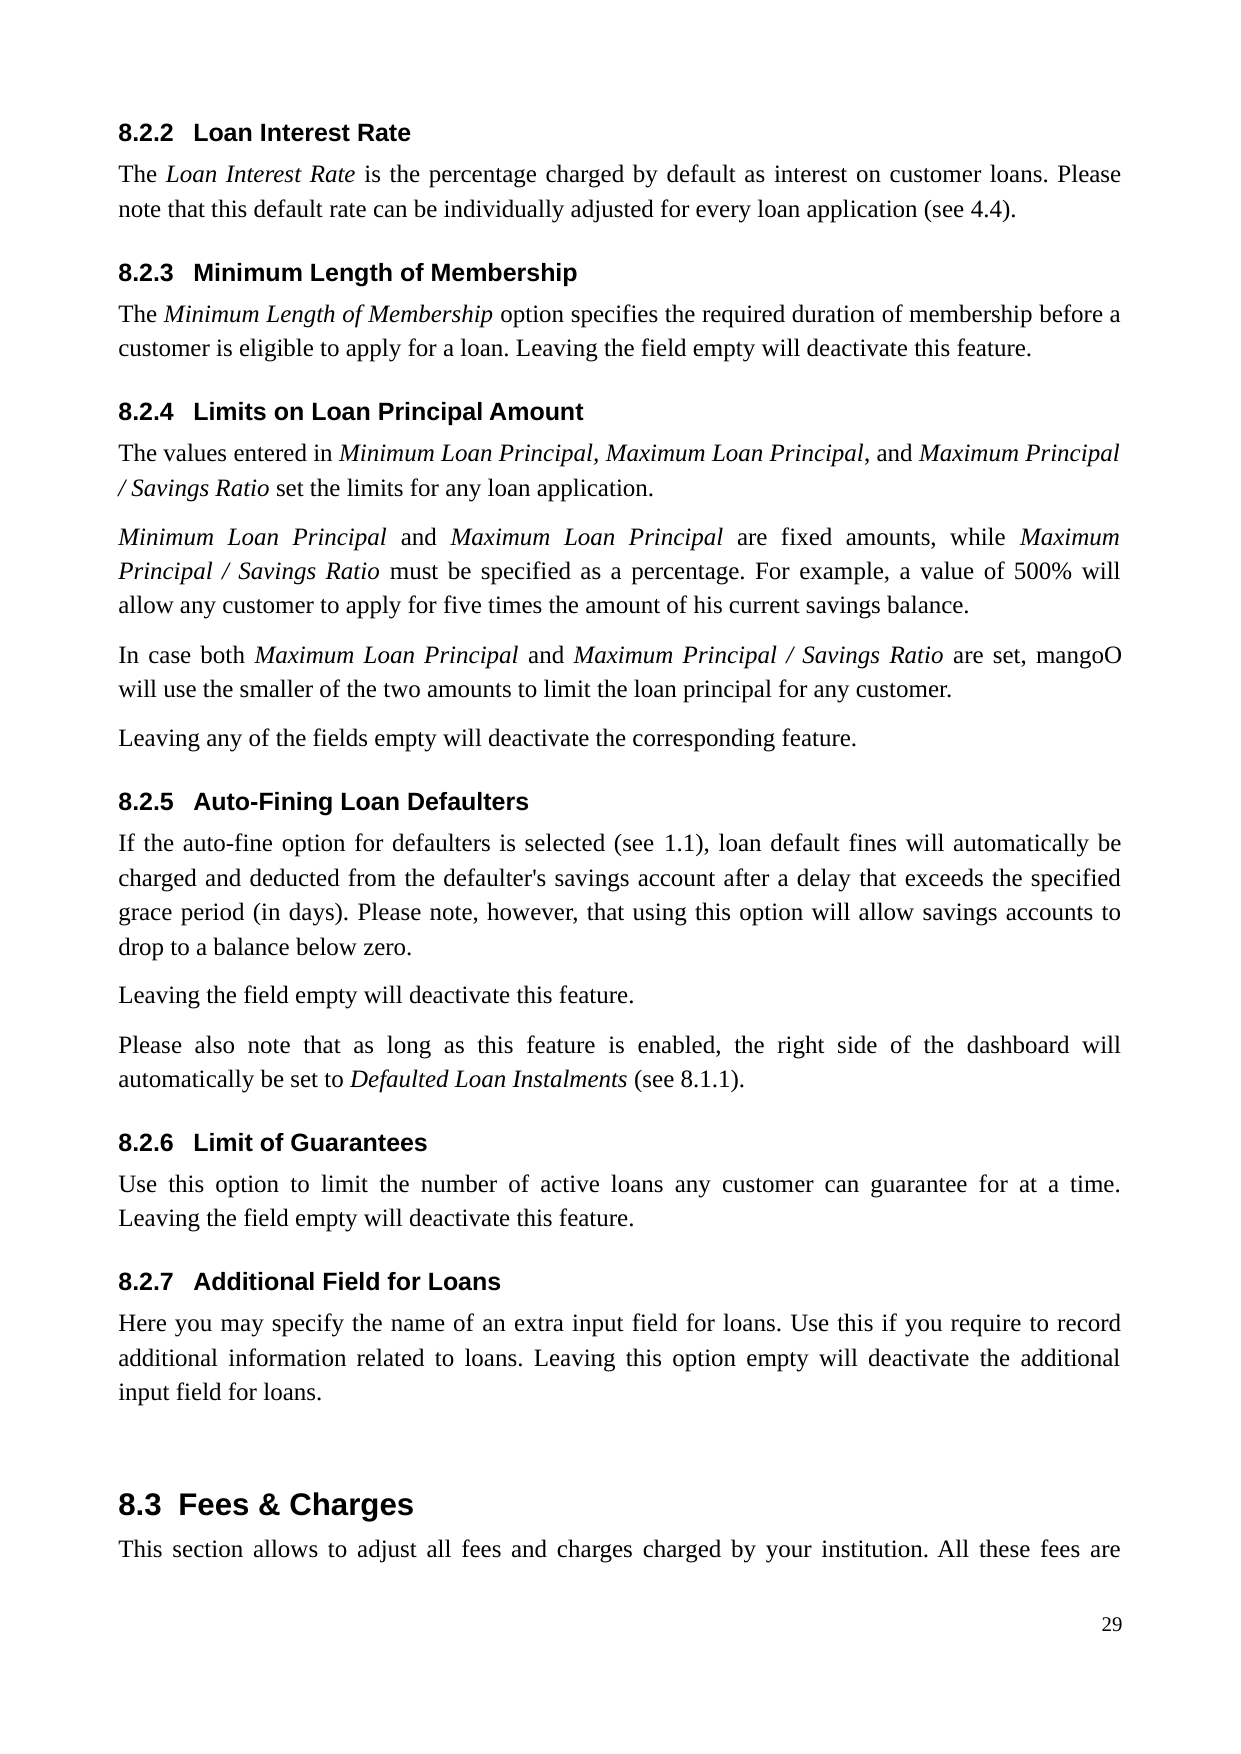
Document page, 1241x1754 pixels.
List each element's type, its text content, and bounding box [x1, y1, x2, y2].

text The values entered in Minimum Loan Principal, Maximum Loan Principal, and Maximum Principal / Savings Ratio set the limits for any loan application. [118, 438, 1122, 501]
text The Minimum Length of Membership option specifies the required duration of membership before a customer is eligible to apply for a loan. Leaving the field empty will deactivate this feature. [118, 299, 1122, 362]
subtitle Auto-Fining Loan Defaulters [118, 787, 1122, 816]
text If the auto-fine option for defaulters is selected (see 1.1), loan default fines will automatically be charged and deducted from the defaulter's savings account after a delay that exceeds the specified grace period (in days). Please note, however, that using this option will allow savings accounts to drop to a balance below zero. [118, 828, 1122, 960]
text In case both Maximum Loan Principal and Maximum Principal / Savings Ratio are set, mangoO will use the smaller of the two amounts to limit the loan principal for any customer. [118, 640, 1122, 703]
subtitle Minimum Length of Membership [118, 257, 1122, 286]
text Leaving any of the fields empty will deactivate the corresponding feature. [118, 723, 1122, 752]
text Leaving the field empty will deactivate this feature. [118, 981, 1122, 1009]
text Use this option to limit the number of active loans any customer can guarantee for at a time. Leaving the field empty will deactivate this feature. [118, 1169, 1122, 1232]
subtitle Limits on Loan Principal Amount [118, 397, 1122, 426]
subtitle Loan Interest Rate [118, 118, 1122, 147]
text The Loan Interest Rate is the percentage charged by default as interest on customer loans. Please note that this default rate can be individually adjusted for every loan application (see 4.4). [118, 159, 1122, 223]
text Minimum Loan Principal and Maximum Loan Principal are fixed amounts, while Maximum Principal / Savings Ratio must be specified as a percentage. For example, a value of 500% will allow any customer to apply for five times the amount of his current savings balance. [118, 522, 1122, 619]
subtitle Limit of Guarantees [118, 1128, 1122, 1157]
subtitle Additional Field for Loans [118, 1267, 1122, 1296]
text This section allows to adjust all fees and charges charged by your institution. All these fees are [118, 1534, 1122, 1563]
text Please also note that as long as this feature is enabled, the right side of the dashboard will automatically be set to Defaulted Loan Instalments (see 8.1.1). [118, 1030, 1122, 1093]
subtitle Fees & Charges [118, 1486, 1122, 1521]
text Here you may specify the name of an extra input field for loans. Use this if you require to record additional information related to loans. Leaving this option empty will deactivate the additional input field for loans. [118, 1308, 1122, 1406]
